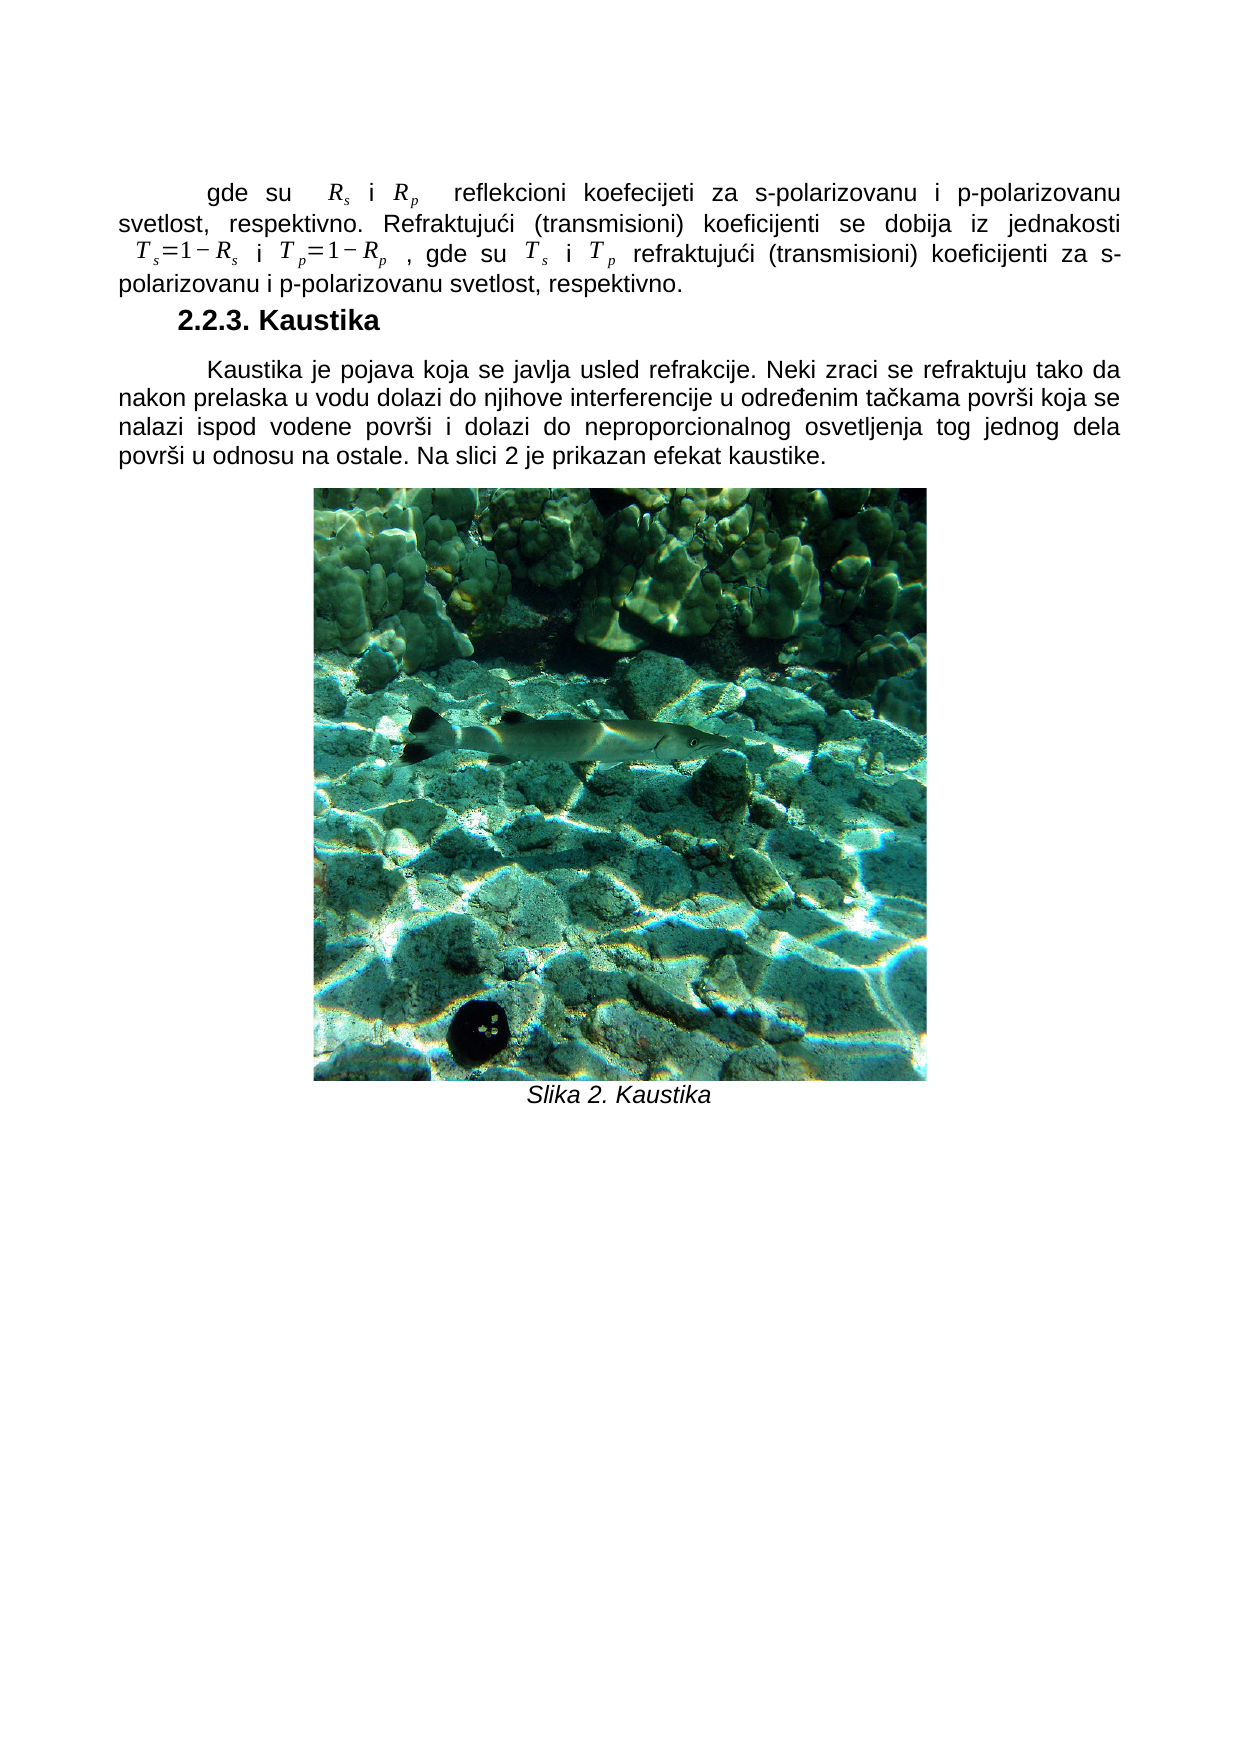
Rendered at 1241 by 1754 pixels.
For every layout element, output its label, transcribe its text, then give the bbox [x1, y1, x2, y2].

text Kaustika je pojava koja se javlja usled refrakcije. Neki zraci se refraktuju tako da nakon prelaska u vodu dolazi do njihove interferencije u određenim tačkama površi koja se nalazi ispod vodene površi i dolazi do neproporcionalnog osvetljenja tog jednog dela površi u odnosu na ostale. Na slici 2 je prikazan efekat kaustike. [118, 354, 1122, 469]
text gde su i reflekcioni koefecijeti za s-polarizovanu i p-polarizovanu svetlost, respektivno. Refraktujući (transmisioni) koeficijenti se dobija iz jednakostii, gde suirefraktujući (transmisioni) koeficijenti za s-polarizovanu i p-polarizovanu svetlost, respektivno. [118, 177, 1122, 297]
picture [313, 488, 927, 1081]
subtitle Kaustika [177, 303, 1122, 337]
text Slika 2. Kaustika [313, 1081, 927, 1109]
